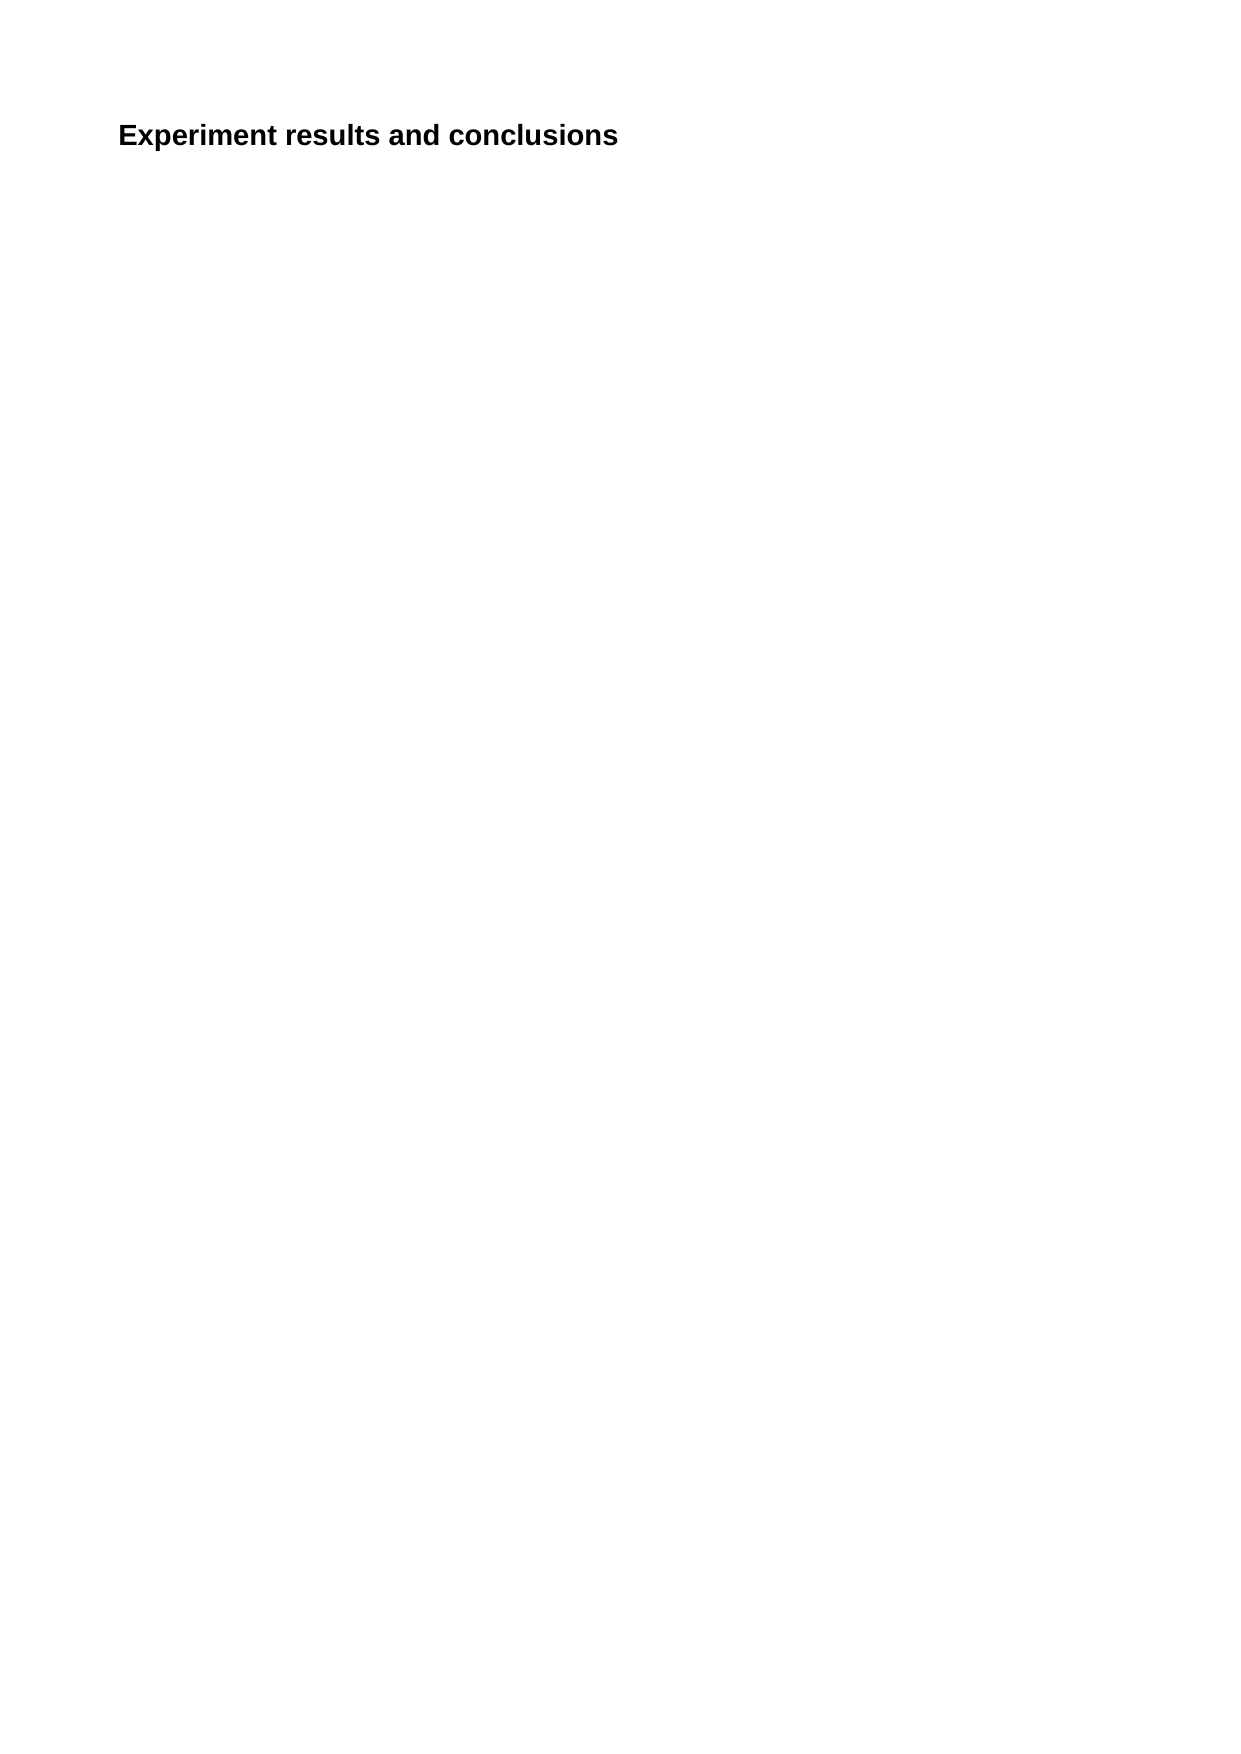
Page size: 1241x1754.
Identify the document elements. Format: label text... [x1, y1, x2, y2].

subtitle Experiment results and conclusions [118, 118, 1122, 152]
